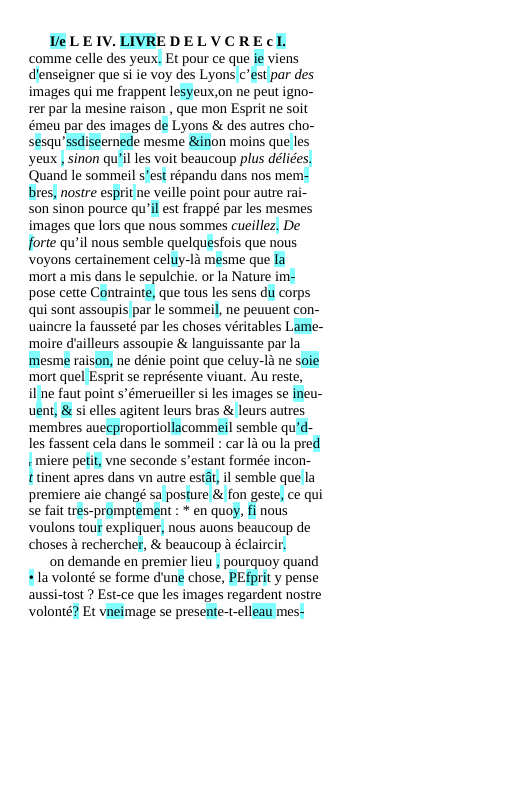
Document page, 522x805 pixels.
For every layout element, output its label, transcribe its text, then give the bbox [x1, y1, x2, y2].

text I/e L E IV. LIVRE D E L V C R E c I. comme celle des yeux. Et pour ce que ie viens d'enseigner que si ie voy des Lyons c’est par des images qui me frappent lesyeux,on ne peut igno- rer par la mesine raison , que mon Esprit ne soit émeu par des images de Lyons & des autres cho- sesqu’ssdiseernede mesme &inon moins que les yeux , sinon qu’il les voit beaucoup plus déliées. Quand le sommeil s’est répandu dans nos mem- bres, nostre esprit ne veille point pour autre rai- son sinon pource qu’il est frappé par les mesmes images que lors que nous sommes cueillez. De forte qu’il nous semble quelquesfois que nous voyons certainement celuy-là mesme que Ia mort a mis dans le sepulchie. or la Nature im- pose cette Contrainte, que tous les sens du corps qui sont assoupis par le sommeil, ne peuuent con- uaincre la fausseté par les choses véritables Lame- moire d'ailleurs assoupie & languissante par la mesme raison, ne dénie point que celuy-là ne soie mort quel Esprit se représente viuant. Au reste, il ne faut point s’émerueiller si les images se ineu- uent, & si elles agitent leurs bras & leurs autres membres auecproportiollacommeil semble qu’d- les fassent cela dans le sommeil : car là ou la pred r miere petit, vne seconde s’estant formée incon- t tinent apres dans vn autre estât, il semble que la premiere aie changé sa posture & fon geste, ce qui se fait tres-promptement : * en quoy, fi nous voulons tour expliquer, nous auons beaucoup de choses à rechercher, & beaucoup à éclaircir. [29, 33, 412, 552]
text on demande en premier lieu , pourquoy quand • la volonté se forme d'une chose, PEfprit y pense aussi-tost ? Est-ce que les images regardent nostre volonté? Et vneimage se presente-t-elleau mes- [29, 552, 412, 619]
